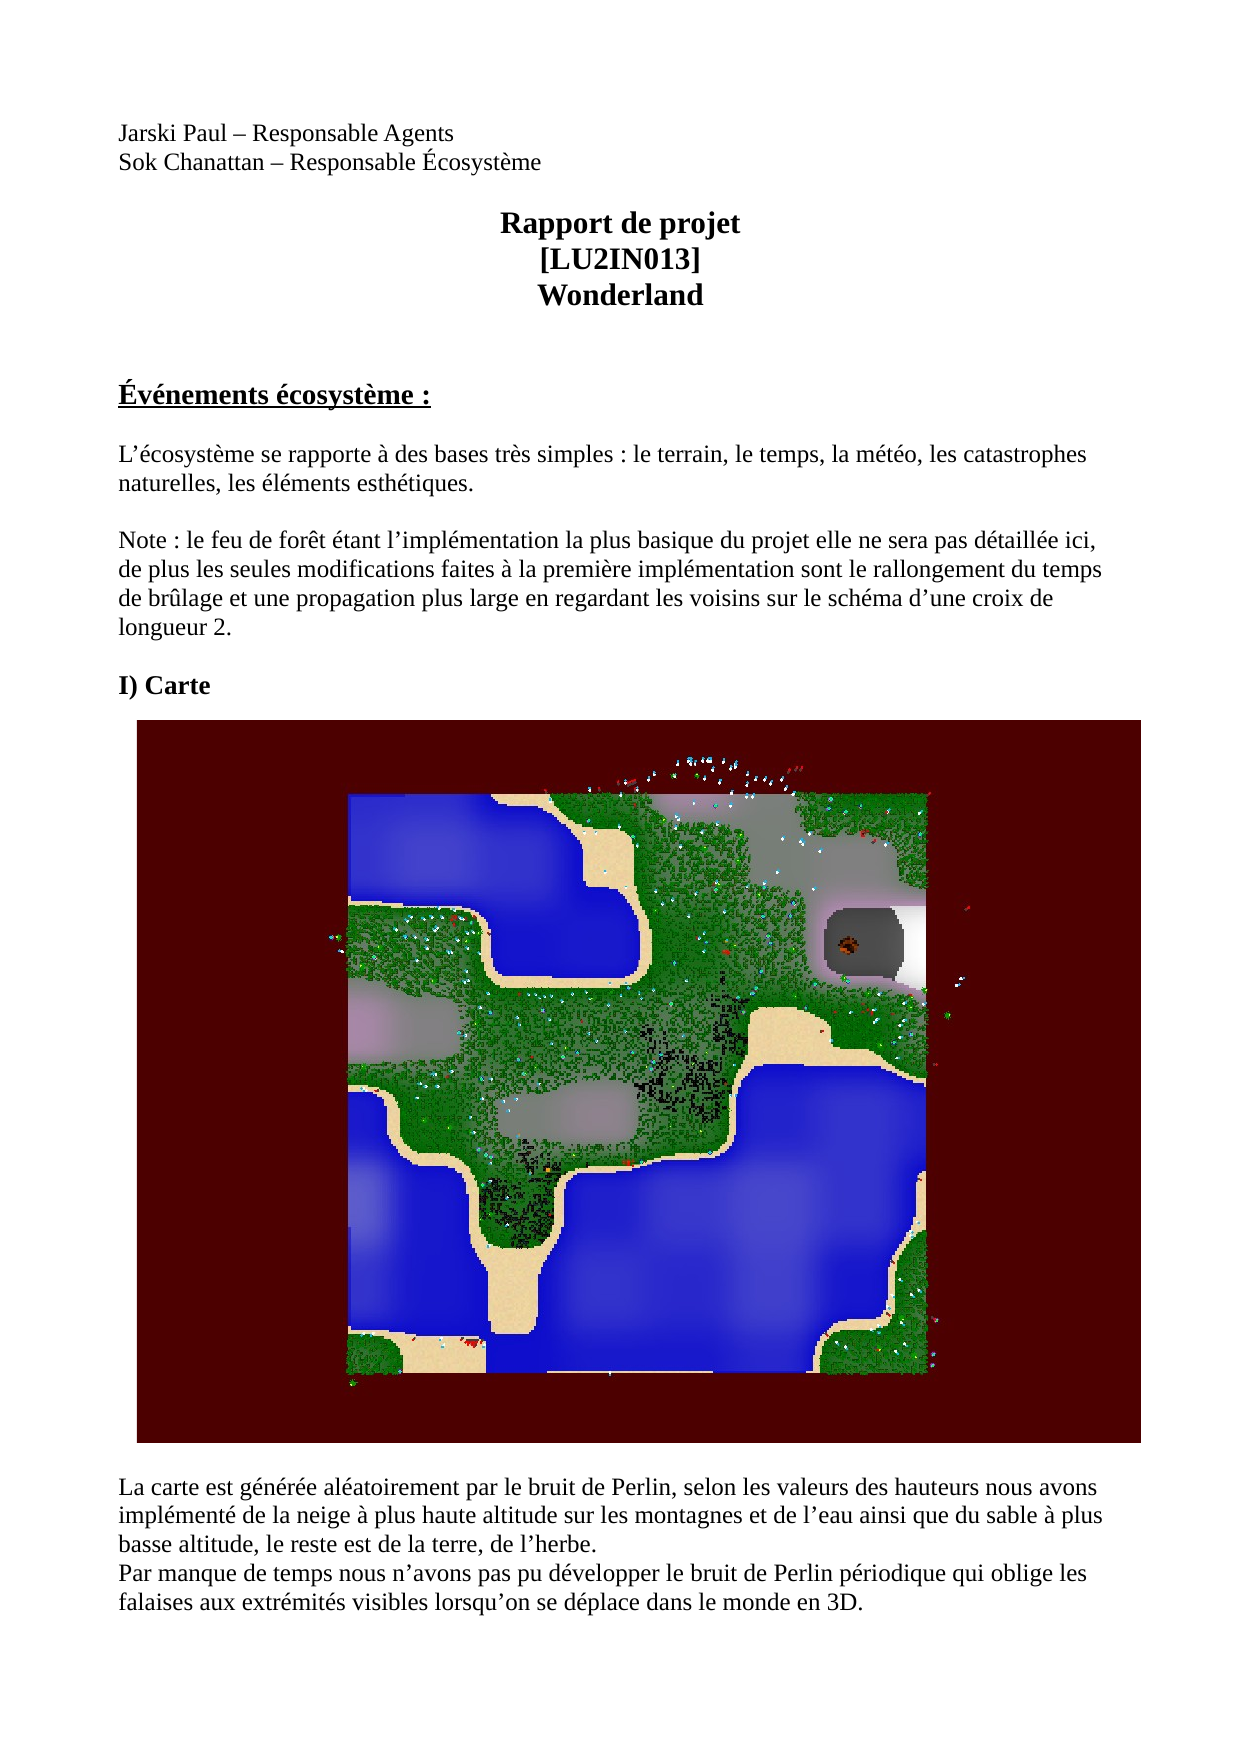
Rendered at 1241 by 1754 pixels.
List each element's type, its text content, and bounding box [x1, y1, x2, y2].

text Rapport de projet [118, 204, 1122, 240]
text L’écosystème se rapporte à des bases très simples : le terrain, le temps, la météo, les catastrophes naturelles, les éléments esthétiques. [118, 439, 1122, 497]
text Sok Chanattan – Responsable Écosystème [118, 147, 1122, 176]
text La carte est générée aléatoirement par le bruit de Perlin, selon les valeurs des hauteurs nous avons implémenté de la neige à plus haute altitude sur les montagnes et de l’eau ainsi que du sable à plus basse altitude, le reste est de la terre, de l’herbe. [118, 1472, 1122, 1558]
text [LU2IN013] [118, 240, 1122, 276]
text Wonderland [118, 276, 1122, 312]
text Note : le feu de forêt étant l’implémentation la plus basique du projet elle ne sera pas détaillée ici, [118, 525, 1122, 554]
text I) Carte [118, 669, 1122, 700]
text Jarski Paul – Responsable Agents [118, 118, 1122, 147]
text Par manque de temps nous n’avons pas pu développer le bruit de Perlin périodique qui oblige les falaises aux extrémités visibles lorsqu’on se déplace dans le monde en 3D. [118, 1558, 1122, 1615]
text de plus les seules modifications faites à la première implémentation sont le rallongement du temps de brûlage et une propagation plus large en regardant les voisins sur le schéma d’une croix de longueur 2. [118, 554, 1122, 640]
text Événements écosystème : [118, 377, 1122, 410]
picture [136, 720, 1141, 1443]
